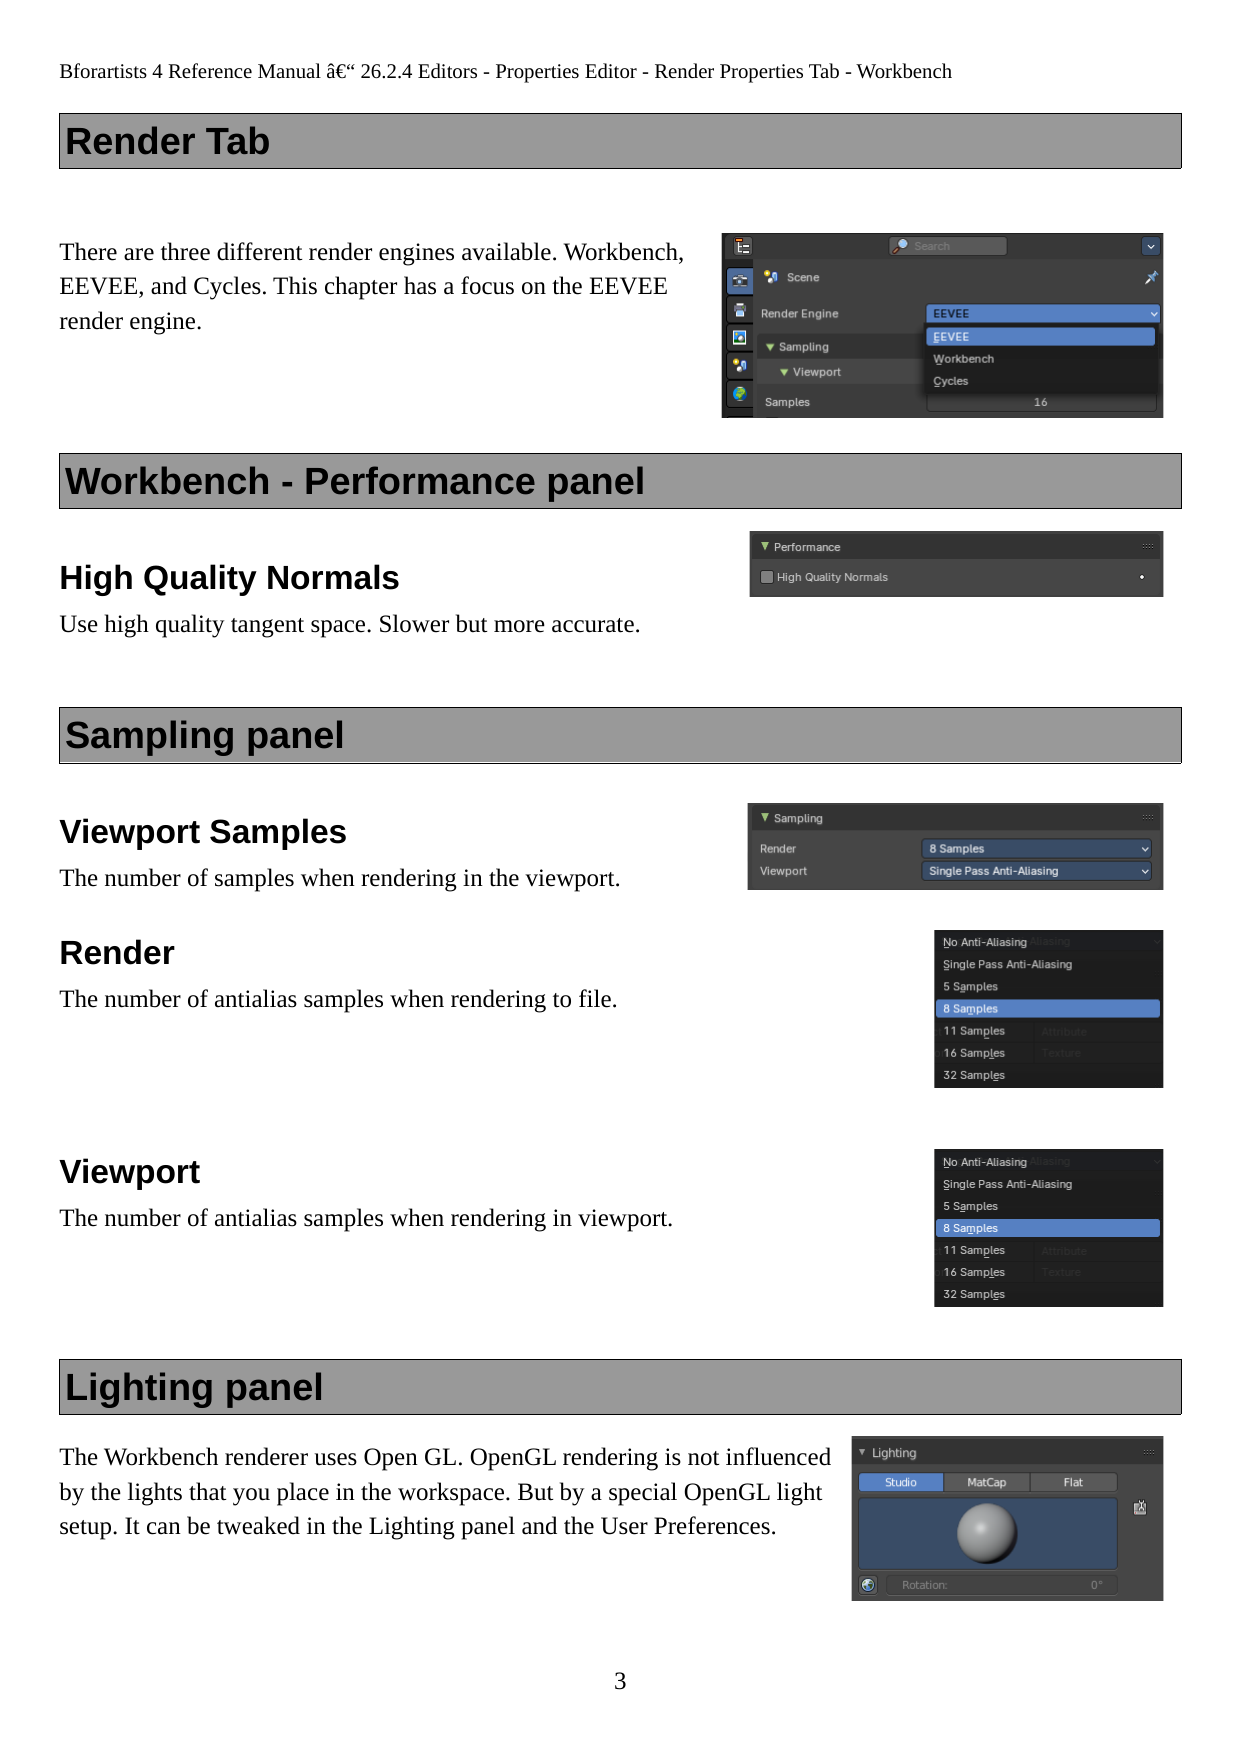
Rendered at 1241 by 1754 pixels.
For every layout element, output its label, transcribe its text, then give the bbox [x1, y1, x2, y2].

text The number of antialias samples when rendering in viewport. [59, 1203, 934, 1232]
text The number of antialias samples when rendering to file. [59, 984, 934, 1013]
text There are three different render engines available. Workbench, EEVEE, and Cycles. This chapter has a focus on the EEVEE render engine. [59, 237, 721, 334]
table_header Workbench - Performance panel [60, 454, 1181, 508]
picture [721, 233, 1164, 418]
picture [934, 1149, 1164, 1307]
subtitle High Quality Normals [59, 558, 749, 597]
text The number of samples when rendering in the viewport. [59, 863, 1181, 892]
subtitle Viewport Samples [59, 812, 747, 851]
subtitle [1164, 1152, 1181, 1191]
picture [749, 531, 1164, 597]
table_header Sampling panel [60, 708, 1181, 762]
subtitle [1164, 558, 1181, 597]
table_header Lighting panel [60, 1360, 1181, 1414]
subtitle Render [59, 933, 934, 972]
subtitle Viewport [59, 1152, 934, 1191]
table_header Render Tab [60, 114, 1181, 168]
subtitle [1164, 933, 1181, 972]
picture [747, 803, 1164, 890]
text The Workbench renderer uses Open GL. OpenGL rendering is not influenced by the lights that you place in the workspace. But by a special OpenGL light setup. It can be tweaked in the Lighting panel and the User Preferences. [59, 1442, 851, 1540]
picture [851, 1436, 1164, 1601]
picture [934, 930, 1164, 1088]
text Use high quality tangent space. Slower but more accurate. [59, 609, 1181, 638]
subtitle [1164, 812, 1181, 851]
